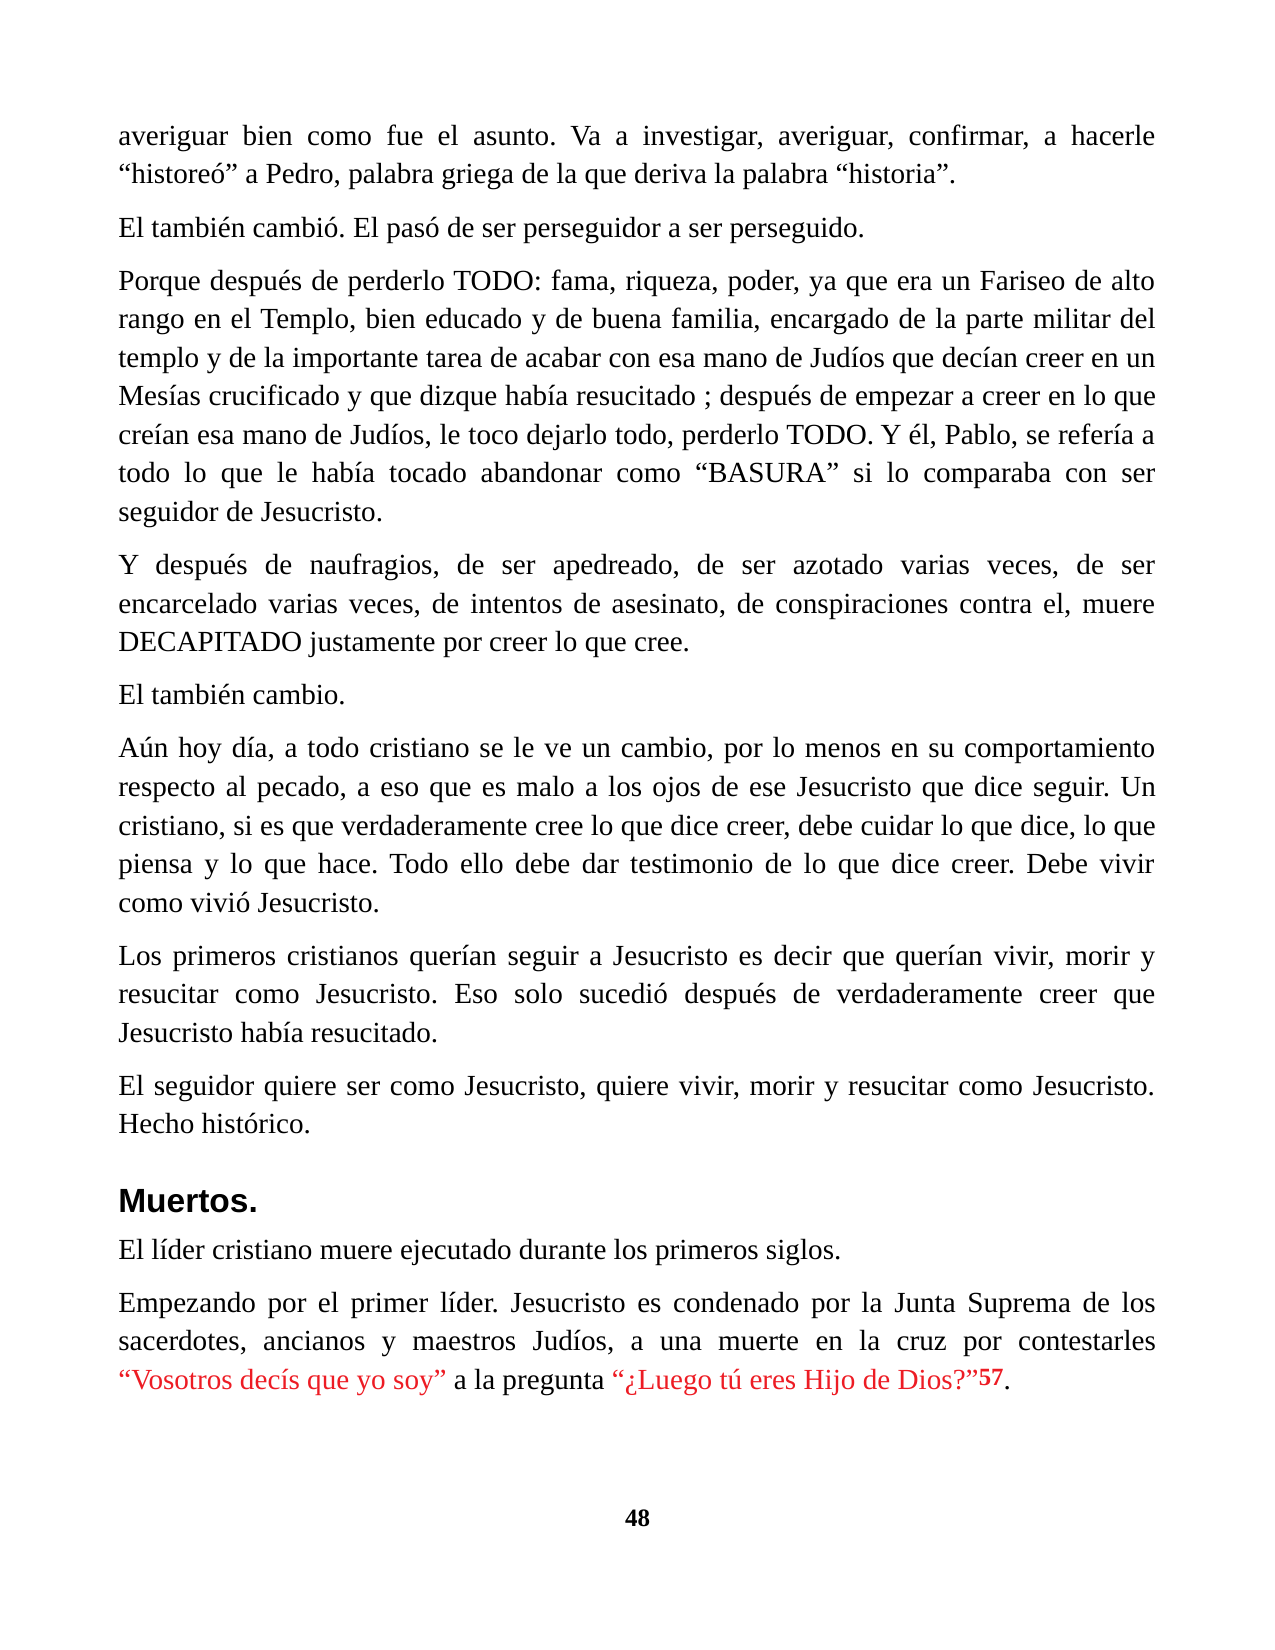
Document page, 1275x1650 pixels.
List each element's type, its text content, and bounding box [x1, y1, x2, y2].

subtitle Muertos. [118, 1181, 1157, 1219]
text El también cambio. [118, 677, 1157, 711]
text averiguar bien como fue el asunto. Va a investigar, averiguar, confirmar, a hacerle “historeó” a Pedro, palabra griega de la que deriva la palabra “historia”. [118, 118, 1157, 190]
text Empezando por el primer líder. Jesucristo es condenado por la Junta Suprema de los sacerdotes, ancianos y maestros Judíos, a una muerte en la cruz por contestarles “Vosotros decís que yo soy” a la pregunta “¿Luego tú eres Hijo de Dios?”. [118, 1285, 1157, 1396]
text El también cambió. El pasó de ser perseguidor a ser perseguido. [118, 210, 1157, 243]
text Aún hoy día, a todo cristiano se le ve un cambio, por lo menos en su comportamiento respecto al pecado, a eso que es malo a los ojos de ese Jesucristo que dice seguir. Un cristiano, si es que verdaderamente cree lo que dice creer, debe cuidar lo que dice, lo que piensa y lo que hace. Todo ello debe dar testimonio de lo que dice creer. Debe vivir como vivió Jesucristo. [118, 731, 1157, 918]
text Porque después de perderlo TODO: fama, riqueza, poder, ya que era un Fariseo de alto rango en el Templo, bien educado y de buena familia, encargado de la parte militar del templo y de la importante tarea de acabar con esa mano de Judíos que decían creer en un Mesías crucificado y que dizque había resucitado ; después de empezar a creer en lo que creían esa mano de Judíos, le toco dejarlo todo, perderlo TODO. Y él, Pablo, se refería a todo lo que le había tocado abandonar como “BASURA” si lo comparaba con ser seguidor de Jesucristo. [118, 263, 1157, 528]
text El seguidor quiere ser como Jesucristo, quiere vivir, morir y resucitar como Jesucristo. Hecho histórico. [118, 1068, 1157, 1140]
text Los primeros cristianos querían seguir a Jesucristo es decir que querían vivir, morir y resucitar como Jesucristo. Eso solo sucedió después de verdaderamente creer que Jesucristo había resucitado. [118, 938, 1157, 1048]
text El líder cristiano muere ejecutado durante los primeros siglos. [118, 1232, 1157, 1265]
text Y después de naufragios, de ser apedreado, de ser azotado varias veces, de ser encarcelado varias veces, de intentos de asesinato, de conspiraciones contra el, muere DECAPITADO justamente por creer lo que cree. [118, 547, 1157, 658]
